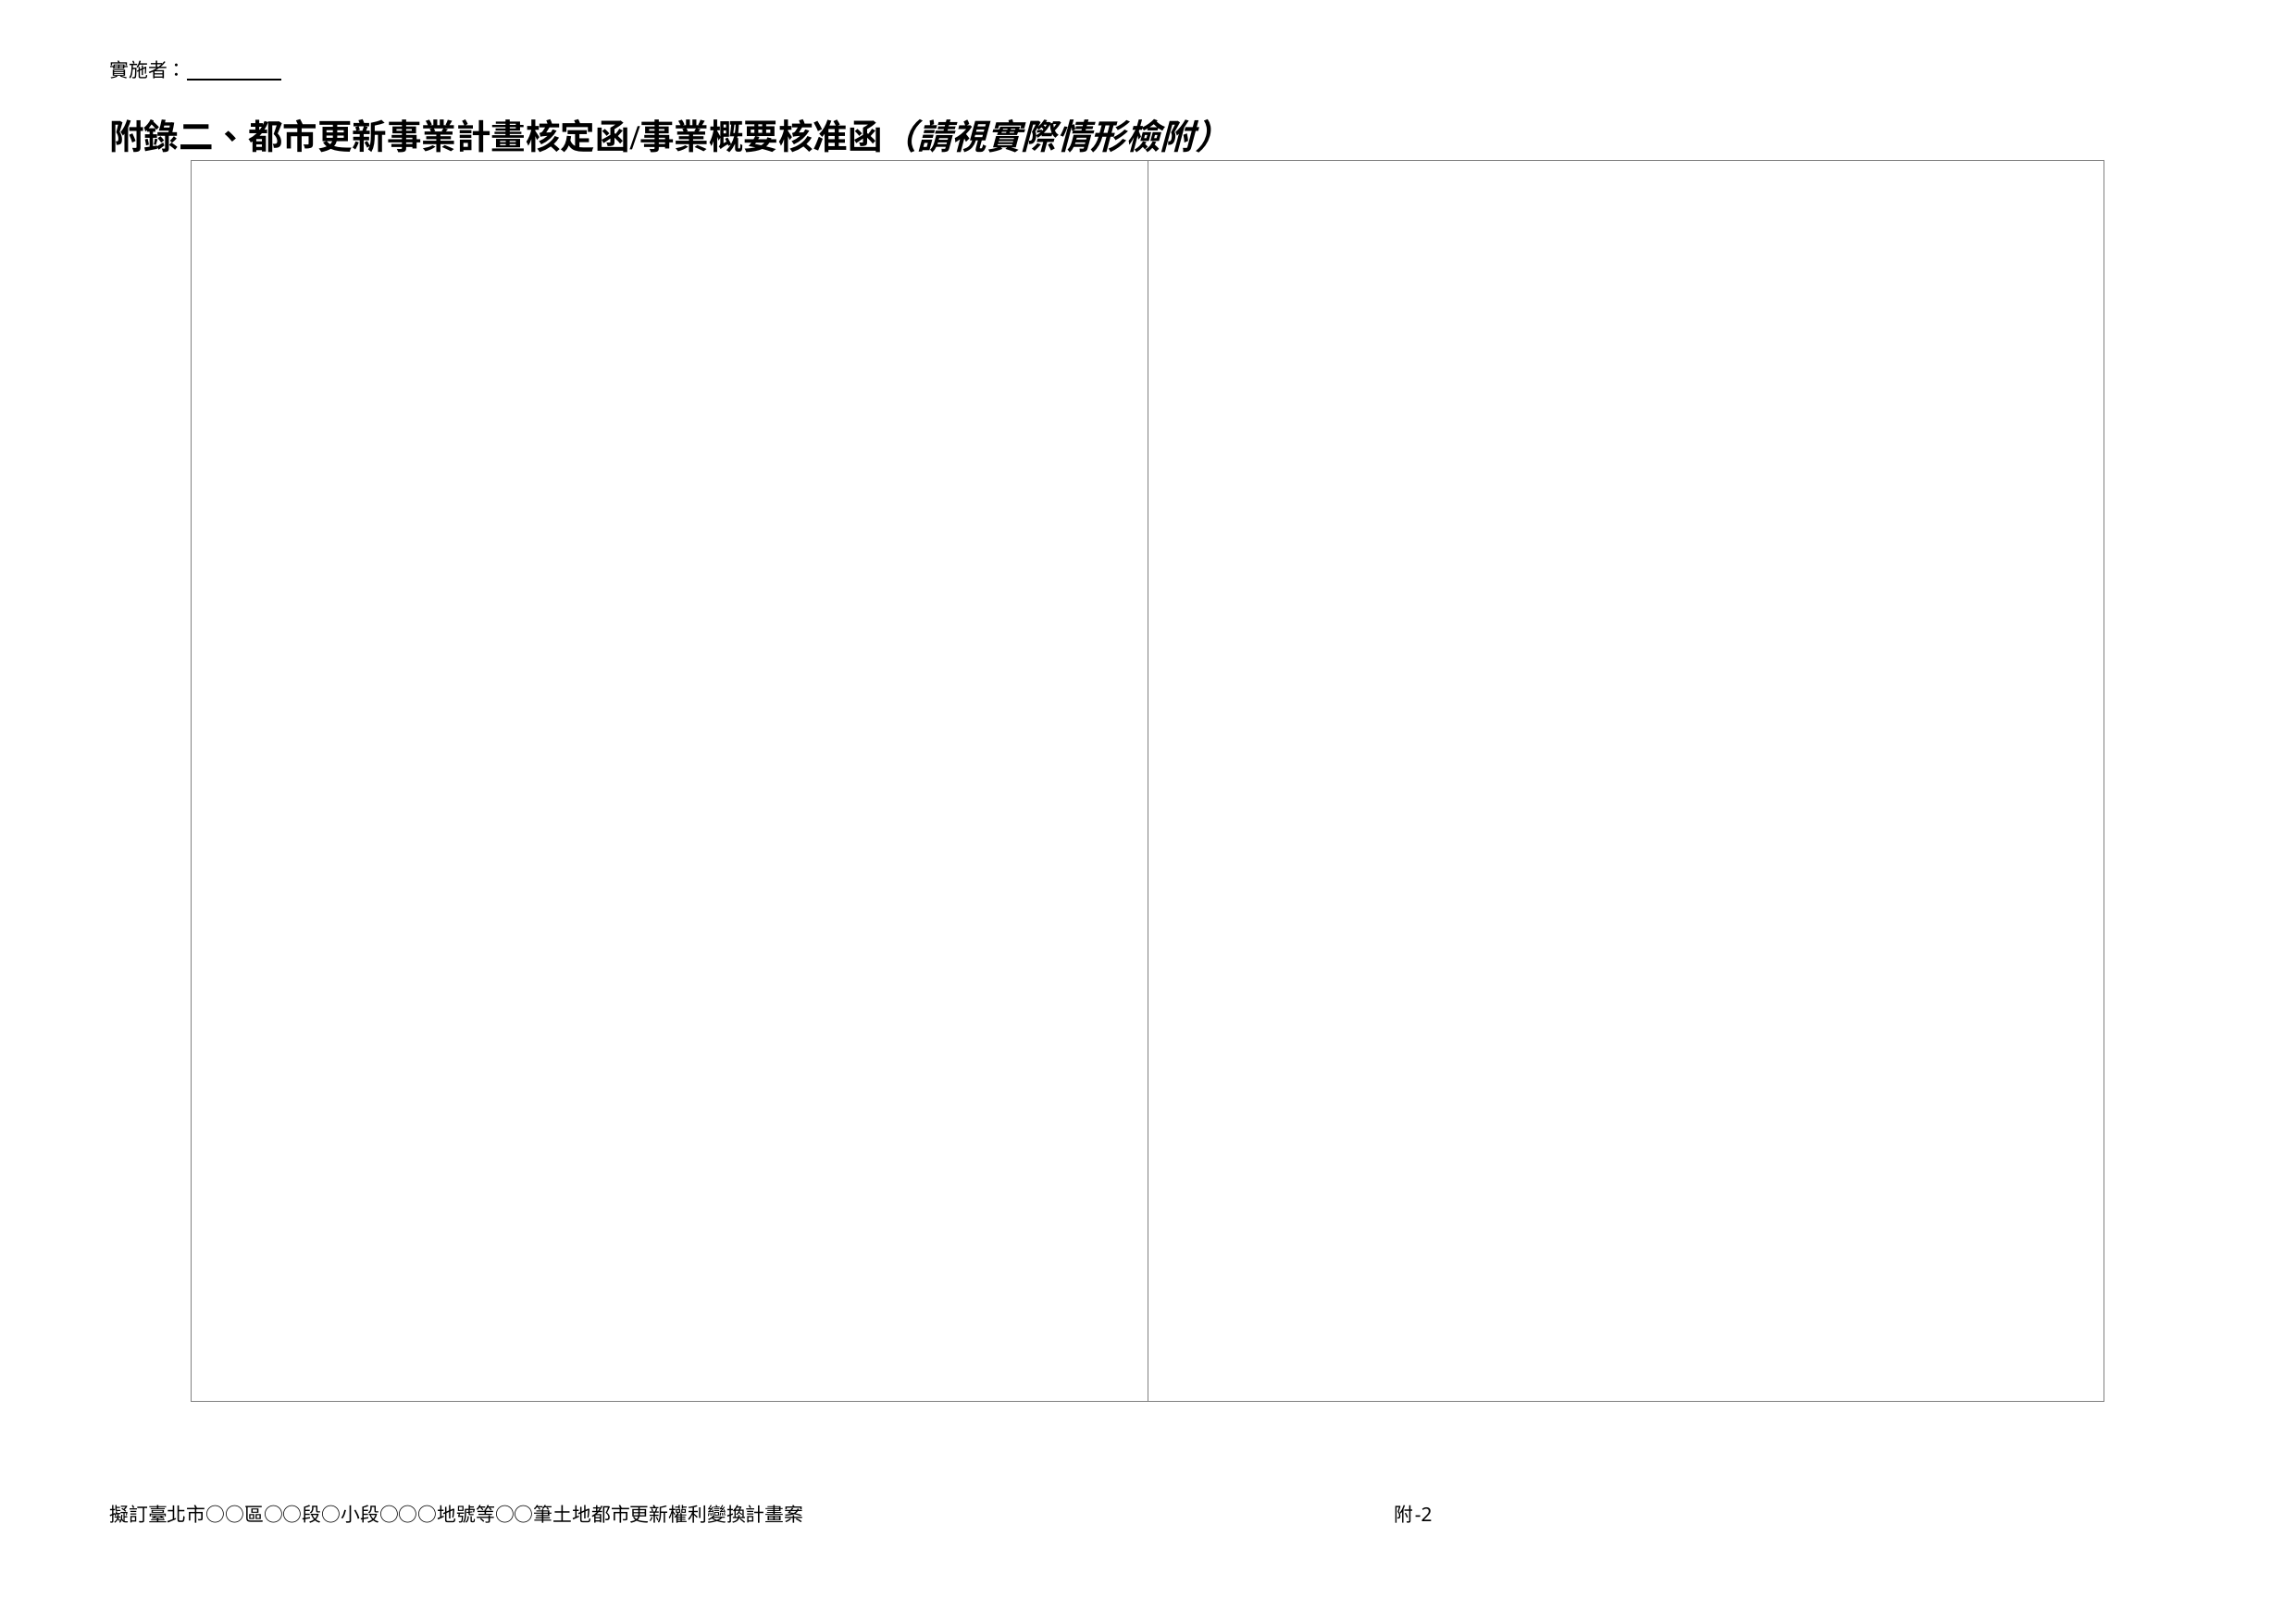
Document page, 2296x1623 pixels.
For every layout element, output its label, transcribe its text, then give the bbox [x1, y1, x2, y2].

table_header [1148, 161, 2104, 1401]
table_header [192, 161, 1148, 1401]
text 附錄二、都市更新事業計畫核定函/事業概要核准函（請視實際情形檢附） [109, 109, 2186, 159]
